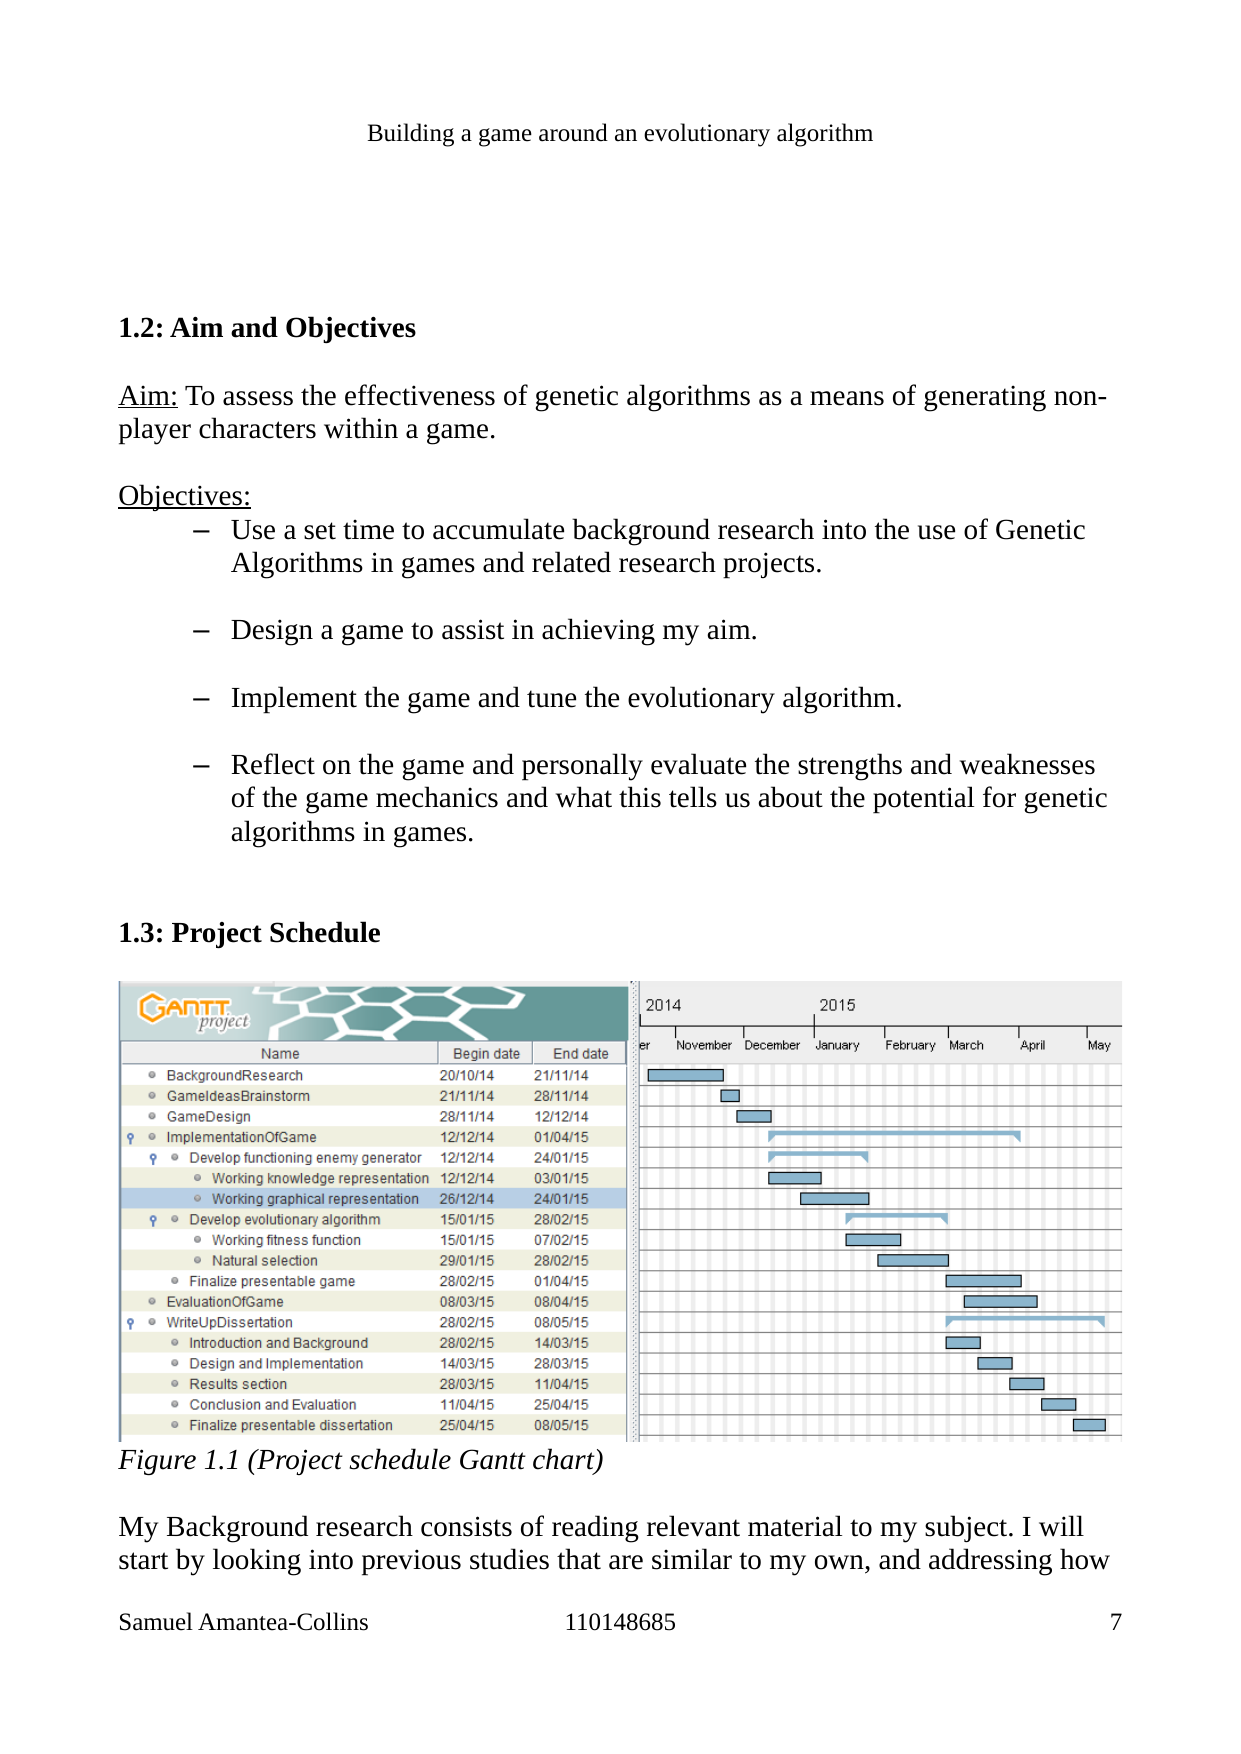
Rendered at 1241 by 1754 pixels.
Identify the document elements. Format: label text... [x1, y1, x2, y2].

text Aim: To assess the effectiveness of genetic algorithms as a means of generating non-player characters within a game. [118, 378, 1122, 445]
text 1.2: Aim and Objectives [118, 311, 1122, 344]
text Objectives: [118, 478, 1122, 512]
list Reflect on the game and personally evaluate the strengths and weaknesses of the game mechanics and what this tells us about the potential for genetic algorithms in games. [193, 747, 1122, 848]
text 1.3: Project Schedule [118, 915, 1122, 948]
list Use a set time to accumulate background research into the use of Genetic Algorithms in games and related research projects. [193, 512, 1122, 579]
list Implement the game and tune the evolutionary algorithm. [193, 680, 1122, 713]
list Design a game to assist in achieving my aim. [193, 612, 1122, 646]
text Figure 1.1 (Project schedule Gantt chart) [118, 1442, 1122, 1475]
text My Background research consists of reading relevant material to my subject. I will start by looking into previous studies that are similar to my own, and addressing how [118, 1509, 1122, 1576]
